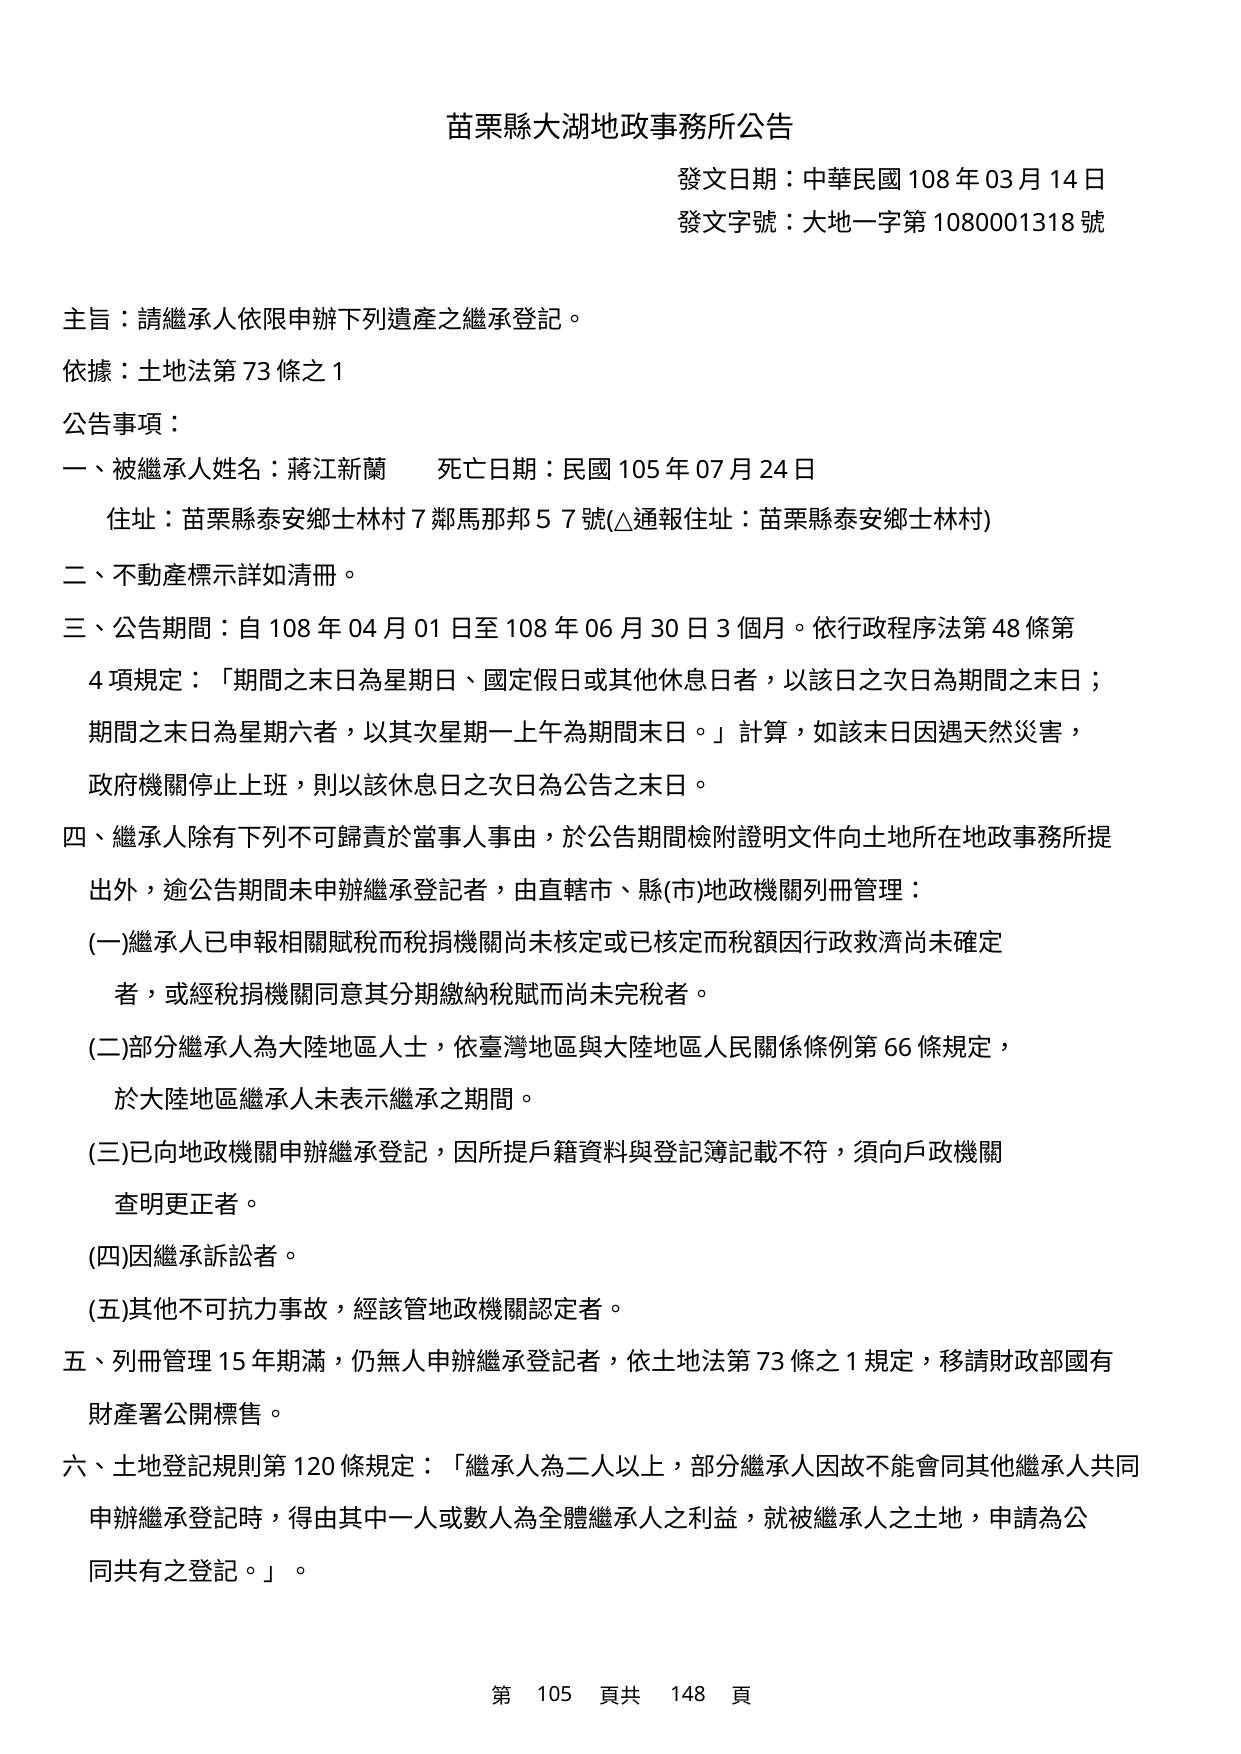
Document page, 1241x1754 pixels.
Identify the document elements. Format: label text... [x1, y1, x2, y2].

text 主旨：請繼承人依限申辦下列遺產之繼承登記。 依據：土地法第73條之1 公告事項： [62, 283, 1177, 441]
text 住址：苗栗縣泰安鄉士林村７鄰馬那邦５７號(△通報住址：苗栗縣泰安鄉士林村) [106, 500, 1177, 539]
text 148 [654, 1679, 721, 1708]
text 第 [481, 1679, 523, 1709]
text 頁 [721, 1679, 762, 1709]
text 頁共 [585, 1679, 654, 1709]
text 發文字號：大地一字第1080001318號 [677, 202, 1177, 238]
text 105 [523, 1679, 585, 1708]
text 發文日期：中華民國108年03月14日 [677, 160, 1177, 196]
text 二、不動產標示詳如清冊。 三、公告期間：自 108 年 04 月 01 日至 108 年 06 月 30 日 3 個月。依行政程序法第48條第 4項規定：「期間之末日為星期日、國定假日或其他休息日者，以該日之次日為期間之末日； 期間之末日為星期六者，以其次星期一上午為期間末日。」計算，如該末日因遇天然災害， 政府機關停止上班，則以該休息日之次日為公告之末日。 四、繼承人除有下列不可歸責於當事人事由，於公告期間檢附證明文件向土地所在地政事務所提 出外，逾公告期間未申辦繼承登記者，由直轄市、縣(市)地政機關列冊管理： (一)繼承人已申報相關賦稅而稅捐機關尚未核定或已核定而稅額因行政救濟尚未確定 者，或經稅捐機關同意其分期繳納稅賦而尚未完稅者。 (二)部分繼承人為大陸地區人士，依臺灣地區與大陸地區人民關係條例第66條規定， 於大陸地區繼承人未表示繼承之期間。 (三)已向地政機關申辦繼承登記，因所提戶籍資料與登記簿記載不符，須向戶政機關 查明更正者。 (四)因繼承訴訟者。 (五)其他不可抗力事故，經該管地政機關認定者。 五、列冊管理15年期滿，仍無人申辦繼承登記者，依土地法第73條之1規定，移請財政部國有 財產署公開標售。 六、土地登記規則第120條規定：「繼承人為二人以上，部分繼承人因故不能會同其他繼承人共同 申辦繼承登記時，得由其中一人或數人為全體繼承人之利益，就被繼承人之土地，申請為公 同共有之登記。」。 [62, 539, 1177, 1587]
text 一、被繼承人姓名：蔣江新蘭 死亡日期：民國105年07月24日 [62, 450, 1177, 486]
text 苗栗縣大湖地政事務所公告 [62, 103, 1177, 146]
